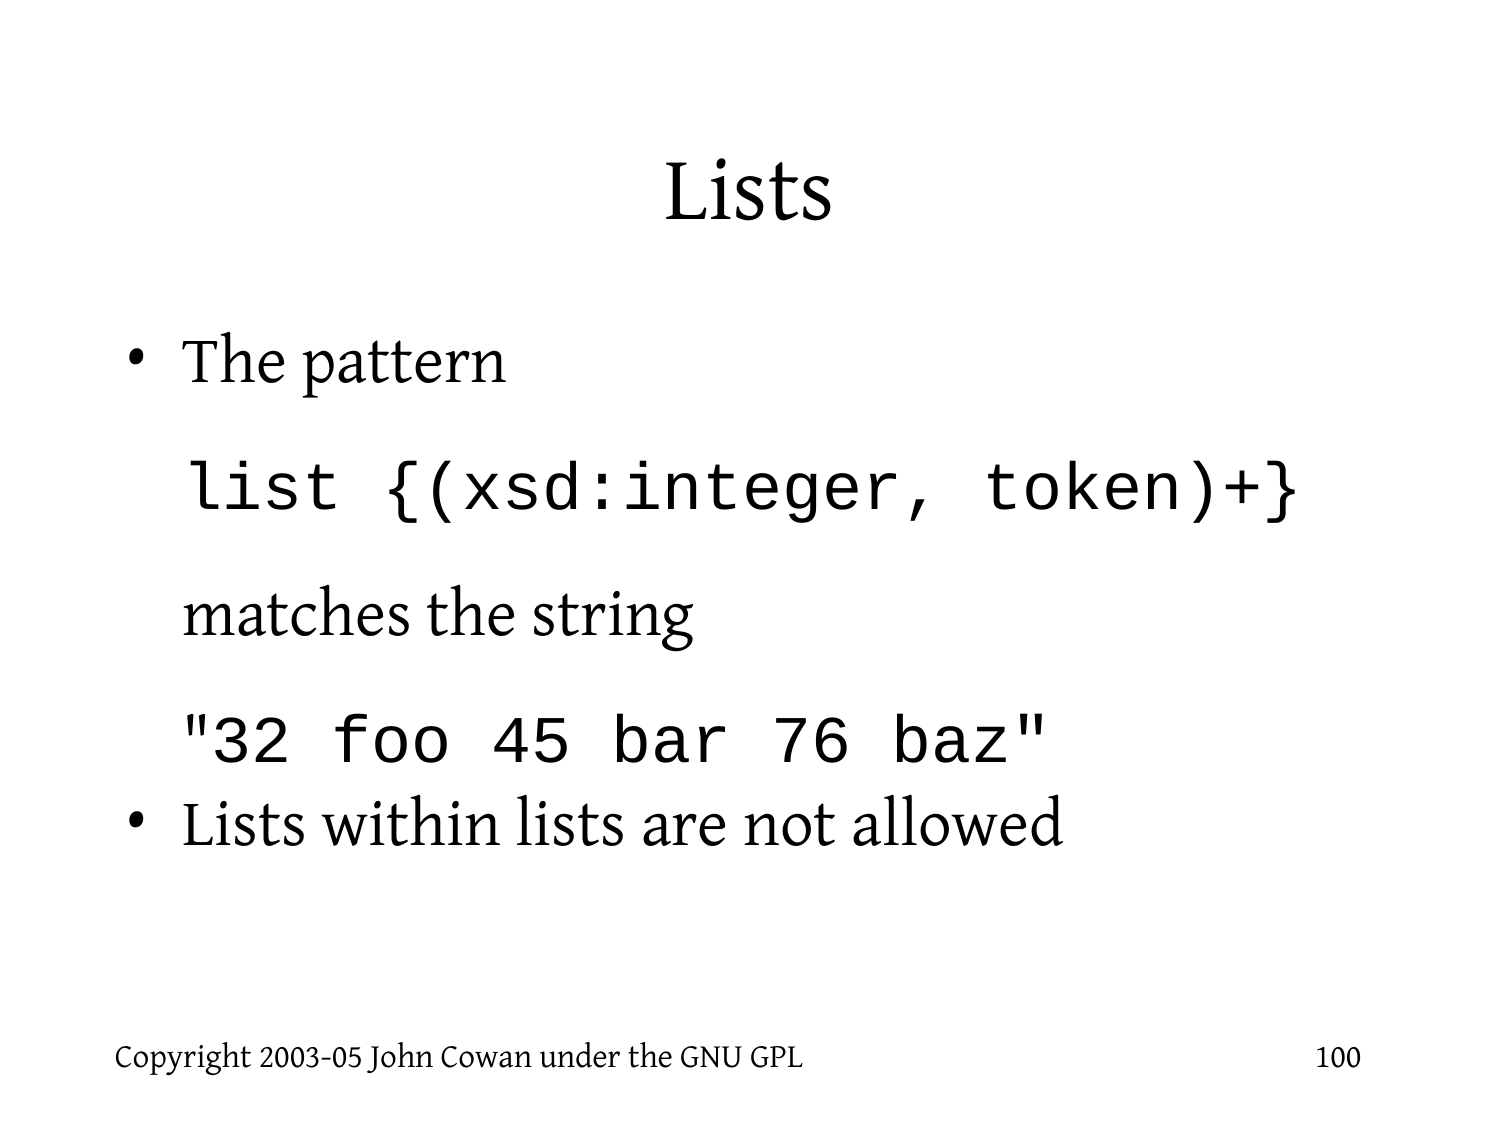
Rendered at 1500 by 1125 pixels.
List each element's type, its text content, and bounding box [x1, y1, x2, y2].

list The pattern list {(xsd:integer, token)+} matches the string "32 foo 45 bar 76 baz" Lists within lists are not allowed [112, 324, 1388, 1000]
title Lists [112, 99, 1388, 288]
